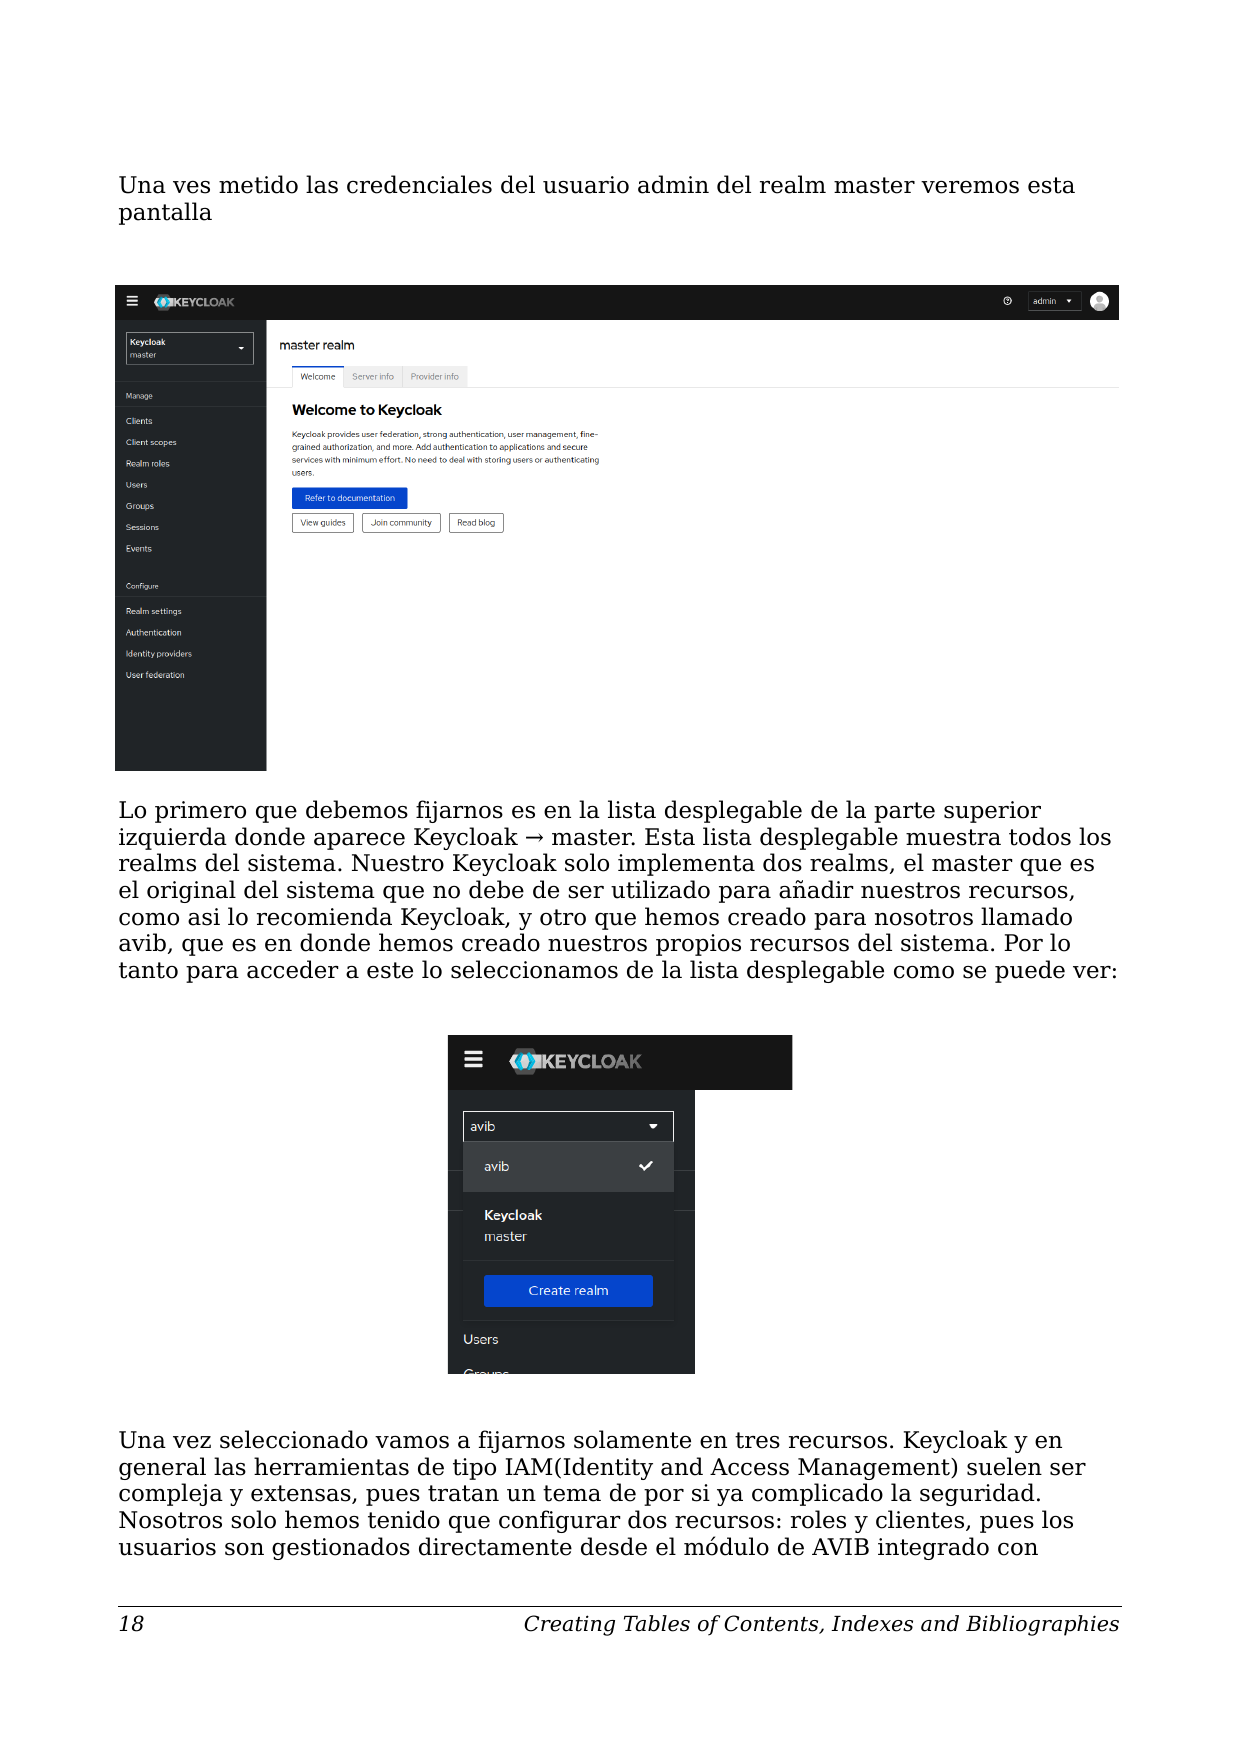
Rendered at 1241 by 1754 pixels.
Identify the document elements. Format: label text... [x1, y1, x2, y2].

text Lo primero que debemos fijarnos es en la lista desplegable de la parte superior izquierda donde aparece Keycloak → master. Esta lista desplegable muestra todos los realms del sistema. Nuestro Keycloak solo implementa dos realms, el master que es el original del sistema que no debe de ser utilizado para añadir nuestros recursos, como asi lo recomienda Keycloak, y otro que hemos creado para nosotros llamado avib, que es en donde hemos creado nuestros propios recursos del sistema. Por lo tanto para acceder a este lo seleccionamos de la lista desplegable como se puede ver: [118, 771, 1122, 984]
text Una ves metido las credenciales del usuario admin del realm master veremos esta pantalla [118, 173, 1122, 279]
picture [115, 285, 1119, 771]
text Una vez seleccionado vamos a fijarnos solamente en tres recursos. Keycloak y en general las herramientas de tipo IAM(Identity and Access Management) suelen ser compleja y extensas, pues tratan un tema de por si ya complicado la seguridad. Nosotros solo hemos tenido que configurar dos recursos: roles y clientes, pues los usuarios son gestionados directamente desde el módulo de AVIB integrado con [118, 1374, 1122, 1561]
picture [447, 1035, 793, 1374]
